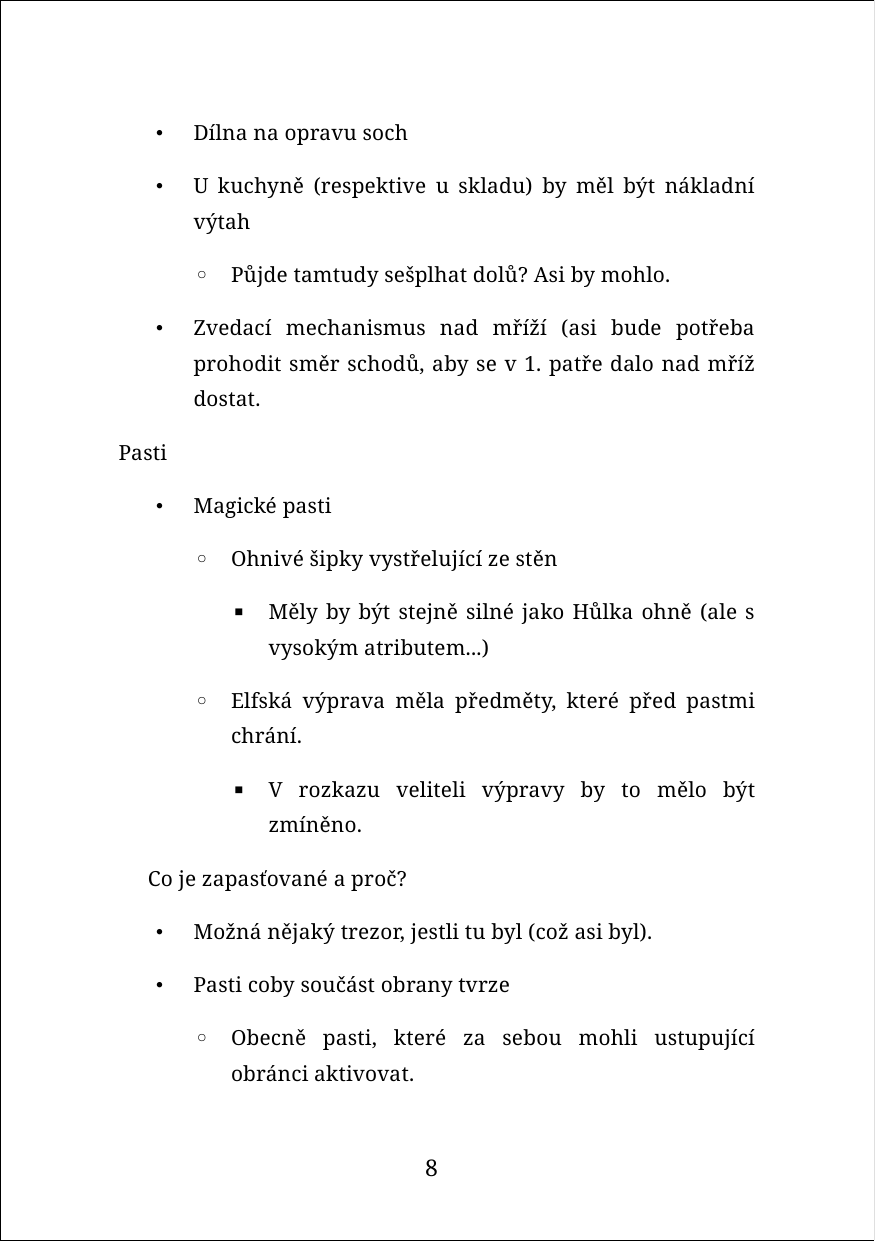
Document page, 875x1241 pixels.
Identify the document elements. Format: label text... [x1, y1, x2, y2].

list Pasti coby součást obrany tvrze [156, 970, 756, 998]
list V rozkazu veliteli výpravy by to mělo být zmíněno. [231, 775, 756, 839]
list Zvedací mechanismus nad mříží (asi bude potřeba prohodit směr schodů, aby se v 1. patře dalo nad mříž dostat. [156, 313, 756, 413]
text Pasti [118, 438, 756, 466]
list Obecně pasti, které za sebou mohli ustupující obránci aktivovat. [193, 1023, 756, 1087]
list U kuchyně (respektive u skladu) by měl být nákladní výtah [156, 171, 756, 235]
list Elfská výprava měla předměty, které před pastmi chrání. [193, 686, 756, 750]
list Možná nějaký trezor, jestli tu byl (což asi byl). [156, 917, 756, 945]
text Co je zapasťované a proč? [118, 864, 756, 892]
list Magické pasti [156, 491, 756, 519]
list Ohnivé šipky vystřelující ze stěn [193, 544, 756, 573]
list Půjde tamtudy sešplhat dolů? Asi by mohlo. [193, 260, 756, 289]
list Měly by být stejně silné jako Hůlka ohně (ale s vysokým atributem...) [231, 597, 756, 661]
list Dílna na opravu soch [156, 118, 756, 147]
